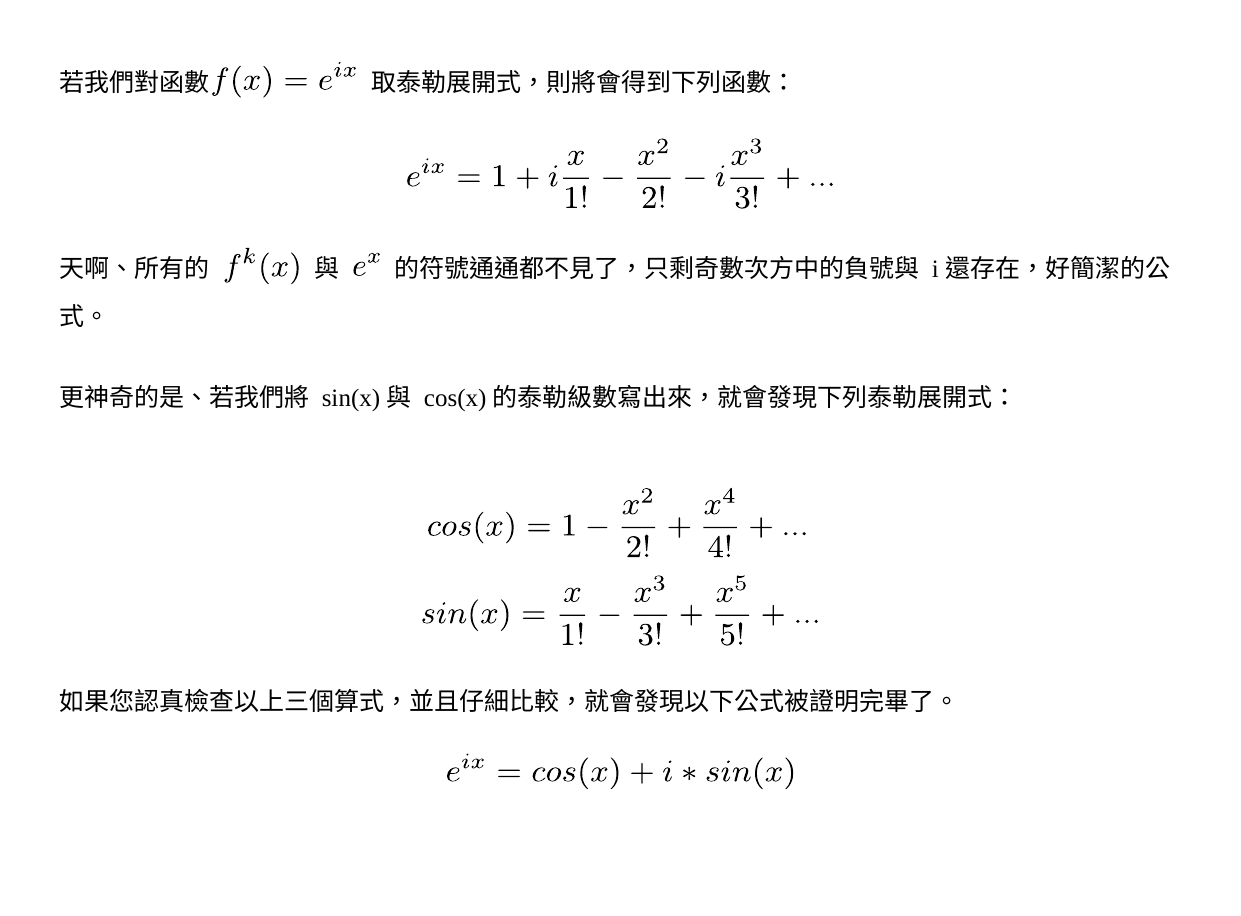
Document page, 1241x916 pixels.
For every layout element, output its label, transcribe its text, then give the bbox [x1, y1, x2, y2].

text 如果您認真檢查以上三個算式，並且仔細比較，就會發現以下公式被證明完畢了。 [59, 682, 1181, 718]
text 天啊、所有的 與 的符號通通都不見了，只剩奇數次方中的負號與 i 還存在，好簡潔的公式。 更神奇的是、若我們將 sin(x) 與 cos(x) 的泰勒級數寫出來，就會發現下列泰勒展開式： [59, 245, 1181, 414]
text 若我們對函數 取泰勒展開式，則將會得到下列函數： [59, 59, 1181, 100]
